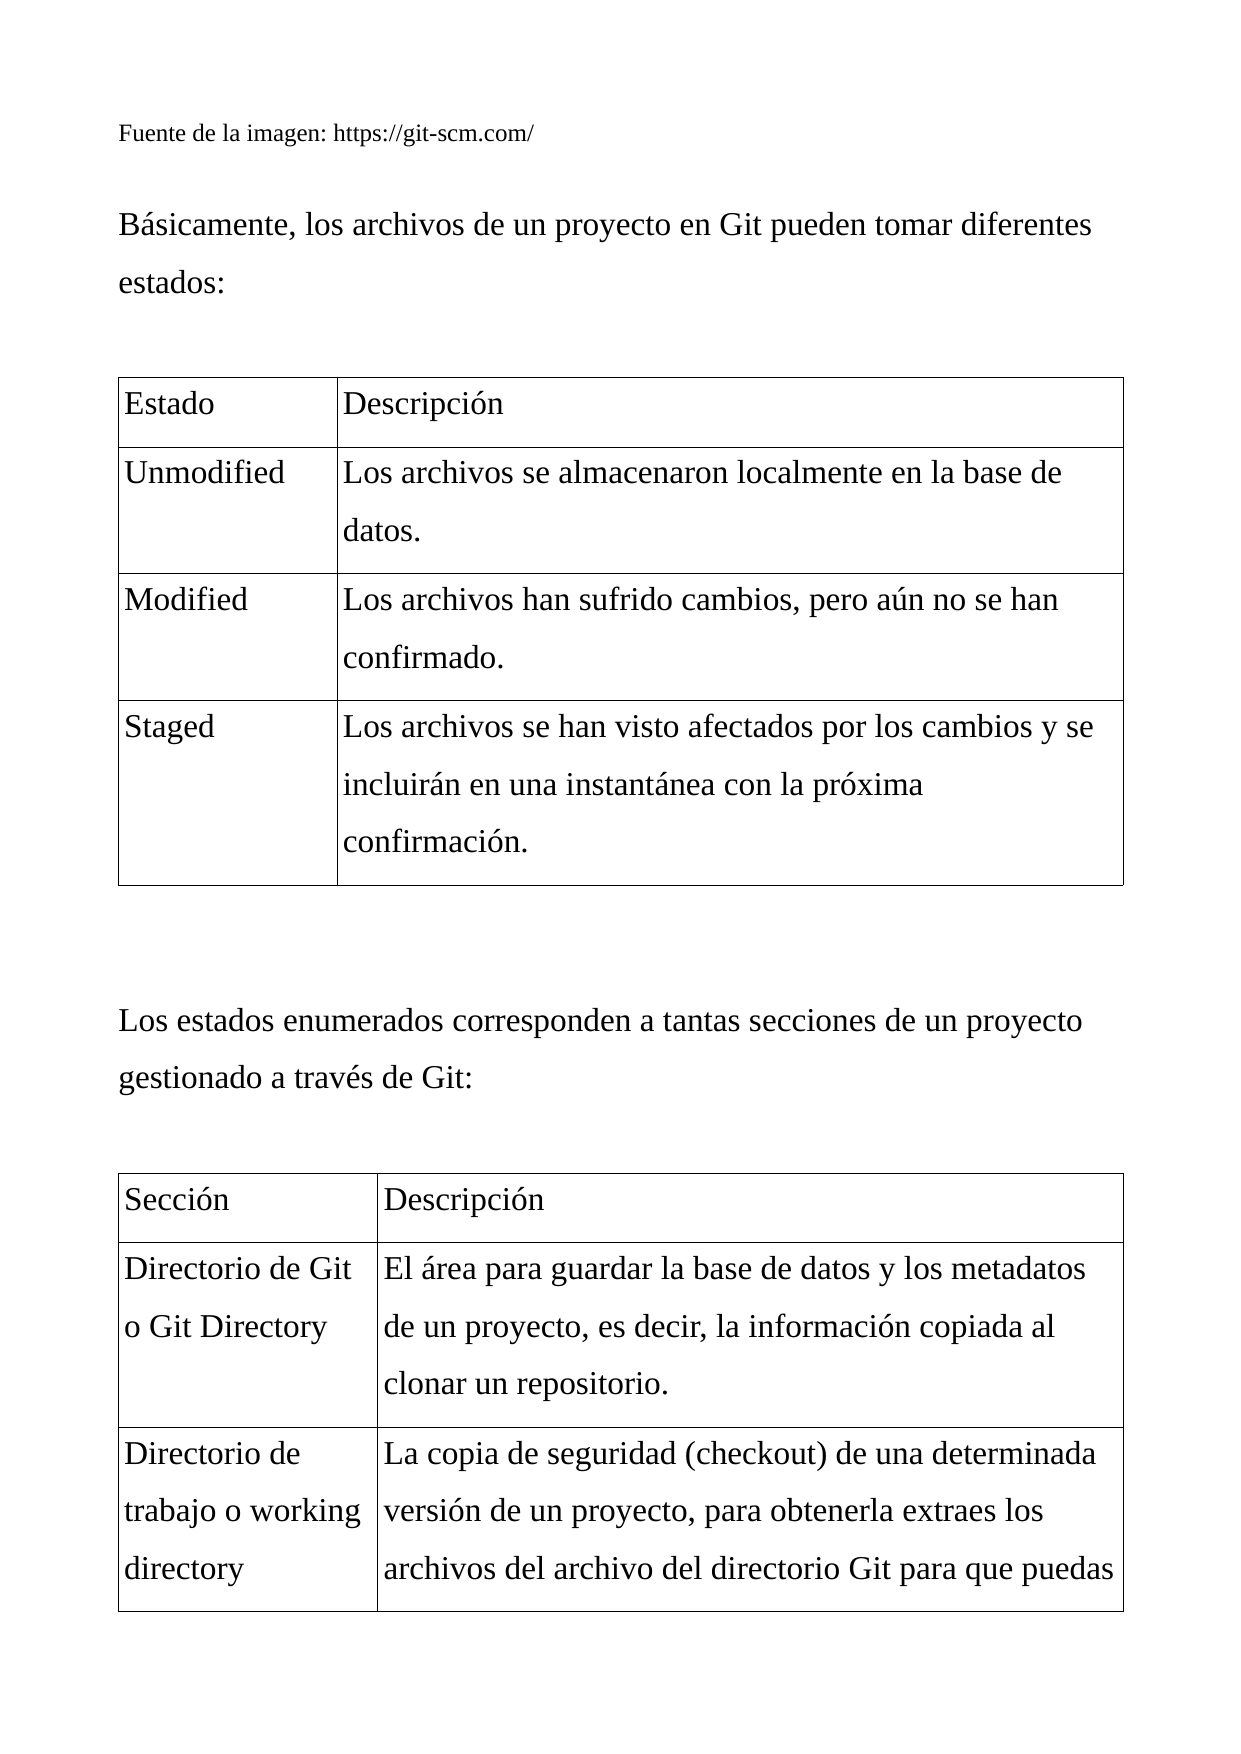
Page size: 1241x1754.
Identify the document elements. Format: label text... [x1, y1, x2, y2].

table_cell Unmodified [119, 448, 337, 573]
text Los estados enumerados corresponden a tantas secciones de un proyecto gestionado a través de Git: [118, 1000, 1122, 1096]
table_cell El área para guardar la base de datos y los metadatos de un proyecto, es decir, la información copiada al clonar un repositorio. [378, 1243, 1123, 1427]
table_cell La copia de seguridad (checkout) de una determinada versión de un proyecto, para obtenerla extraes los archivos del archivo del directorio Git para que puedas [378, 1428, 1123, 1611]
table_cell Los archivos se han visto afectados por los cambios y se incluirán en una instantánea con la próxima confirmación. [338, 701, 1123, 885]
table_cell Directorio de trabajo o working directory [119, 1428, 377, 1611]
table_header Estado [119, 378, 337, 446]
table_header Sección [119, 1174, 377, 1242]
table_cell Directorio de Git o Git Directory [119, 1243, 377, 1427]
table_cell Los archivos se almacenaron localmente en la base de datos. [338, 448, 1123, 573]
table_cell Staged [119, 701, 337, 885]
text Básicamente, los archivos de un proyecto en Git pueden tomar diferentes estados: [118, 204, 1122, 300]
table_header Descripción [338, 378, 1123, 446]
table_cell Modified [119, 574, 337, 700]
text Fuente de la imagen: https://git-scm.com/ [118, 118, 1122, 147]
table_header Descripción [378, 1174, 1123, 1242]
table_cell Los archivos han sufrido cambios, pero aún no se han confirmado. [338, 574, 1123, 700]
